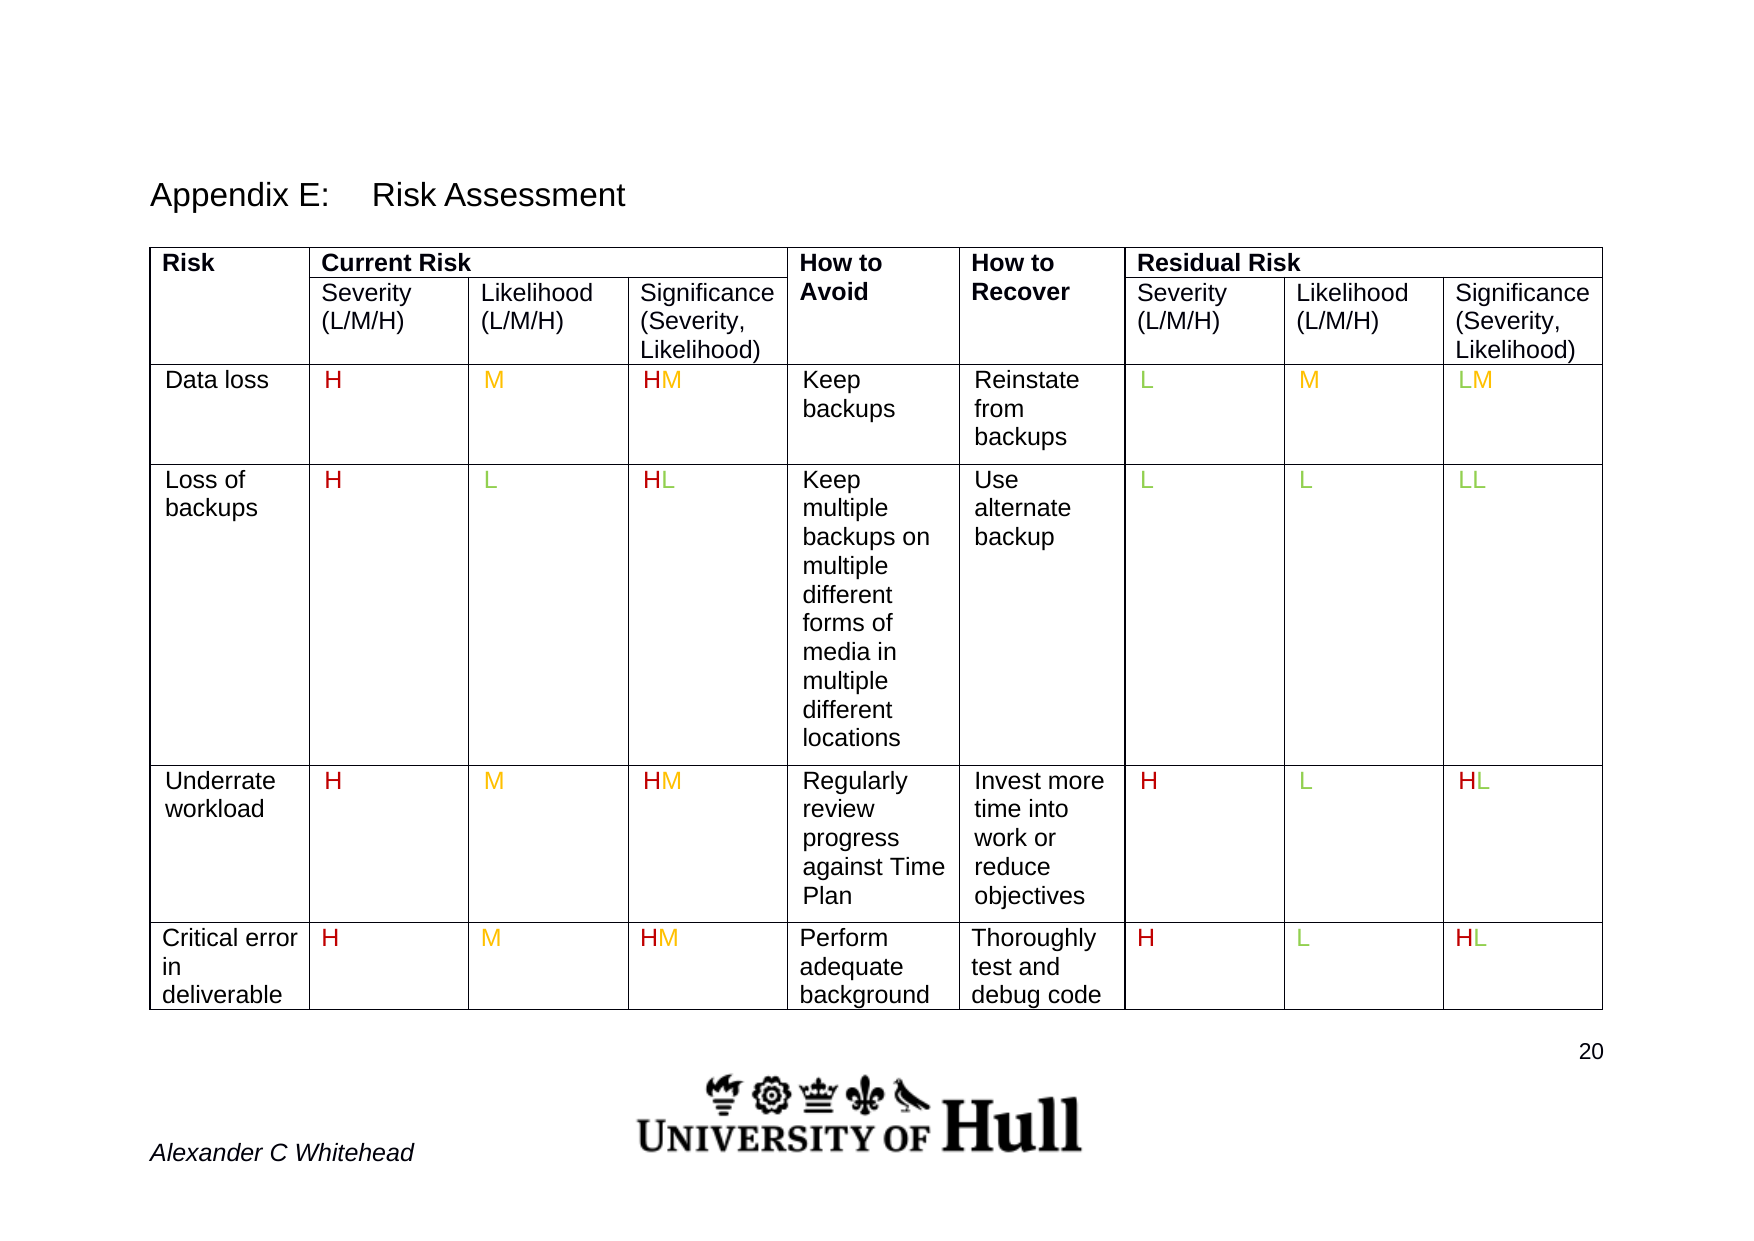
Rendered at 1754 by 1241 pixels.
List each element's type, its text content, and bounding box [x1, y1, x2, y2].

table_cell Significance (Severity, Likelihood) [1444, 278, 1602, 364]
table_cell L [1285, 923, 1443, 1009]
table_cell Underrate workload [151, 766, 309, 922]
table_header How to Recover [960, 248, 1124, 364]
table_cell Data loss [151, 365, 309, 464]
table_cell Likelihood (L/M/H) [1285, 278, 1443, 364]
table_cell Use alternate backup [960, 465, 1124, 765]
table_cell LM [1444, 365, 1602, 464]
table_cell HM [629, 923, 787, 1009]
picture [630, 1064, 1091, 1162]
table_cell Severity (L/M/H) [1126, 278, 1284, 364]
table_cell H [310, 923, 468, 1009]
table_cell Thoroughly test and debug code [960, 923, 1124, 1009]
table_cell H [310, 766, 468, 922]
table_header Risk [151, 248, 309, 364]
subtitle Risk Assessment [150, 175, 1604, 213]
table_cell Perform adequate background [788, 923, 959, 1009]
table_cell H [310, 465, 468, 765]
table_cell M [469, 365, 628, 464]
table_cell L [1285, 465, 1443, 765]
table_cell H [1126, 923, 1284, 1009]
table_cell L [1126, 365, 1284, 464]
table_cell Significance (Severity, Likelihood) [629, 278, 787, 364]
table_cell H [310, 365, 468, 464]
table_cell Invest more time into work or reduce objectives [960, 766, 1124, 922]
table_cell Reinstate from backups [960, 365, 1124, 464]
table_header Residual Risk [1126, 248, 1602, 277]
table_cell LL [1444, 465, 1602, 765]
table_cell Likelihood (L/M/H) [469, 278, 628, 364]
table_cell M [469, 923, 628, 1009]
table_cell Loss of backups [151, 465, 309, 765]
table_cell Regularly review progress against Time Plan [788, 766, 959, 922]
table_cell Critical error in deliverable [151, 923, 309, 1009]
table_cell Keep multiple backups on multiple different forms of media in multiple different locations [788, 465, 959, 765]
table_cell M [1285, 365, 1443, 464]
table_cell HL [1444, 766, 1602, 922]
table_cell L [1126, 465, 1284, 765]
table_cell M [469, 766, 628, 922]
table_cell H [1126, 766, 1284, 922]
table_cell HM [629, 365, 787, 464]
table_cell HM [629, 766, 787, 922]
table_cell L [469, 465, 628, 765]
table_cell L [1285, 766, 1443, 922]
table_header How to Avoid [788, 248, 959, 364]
table_cell Severity (L/M/H) [310, 278, 468, 364]
table_cell HL [1444, 923, 1602, 1009]
table_cell HL [629, 465, 787, 765]
table_header Current Risk [310, 248, 787, 277]
table_cell Keep backups [788, 365, 959, 464]
